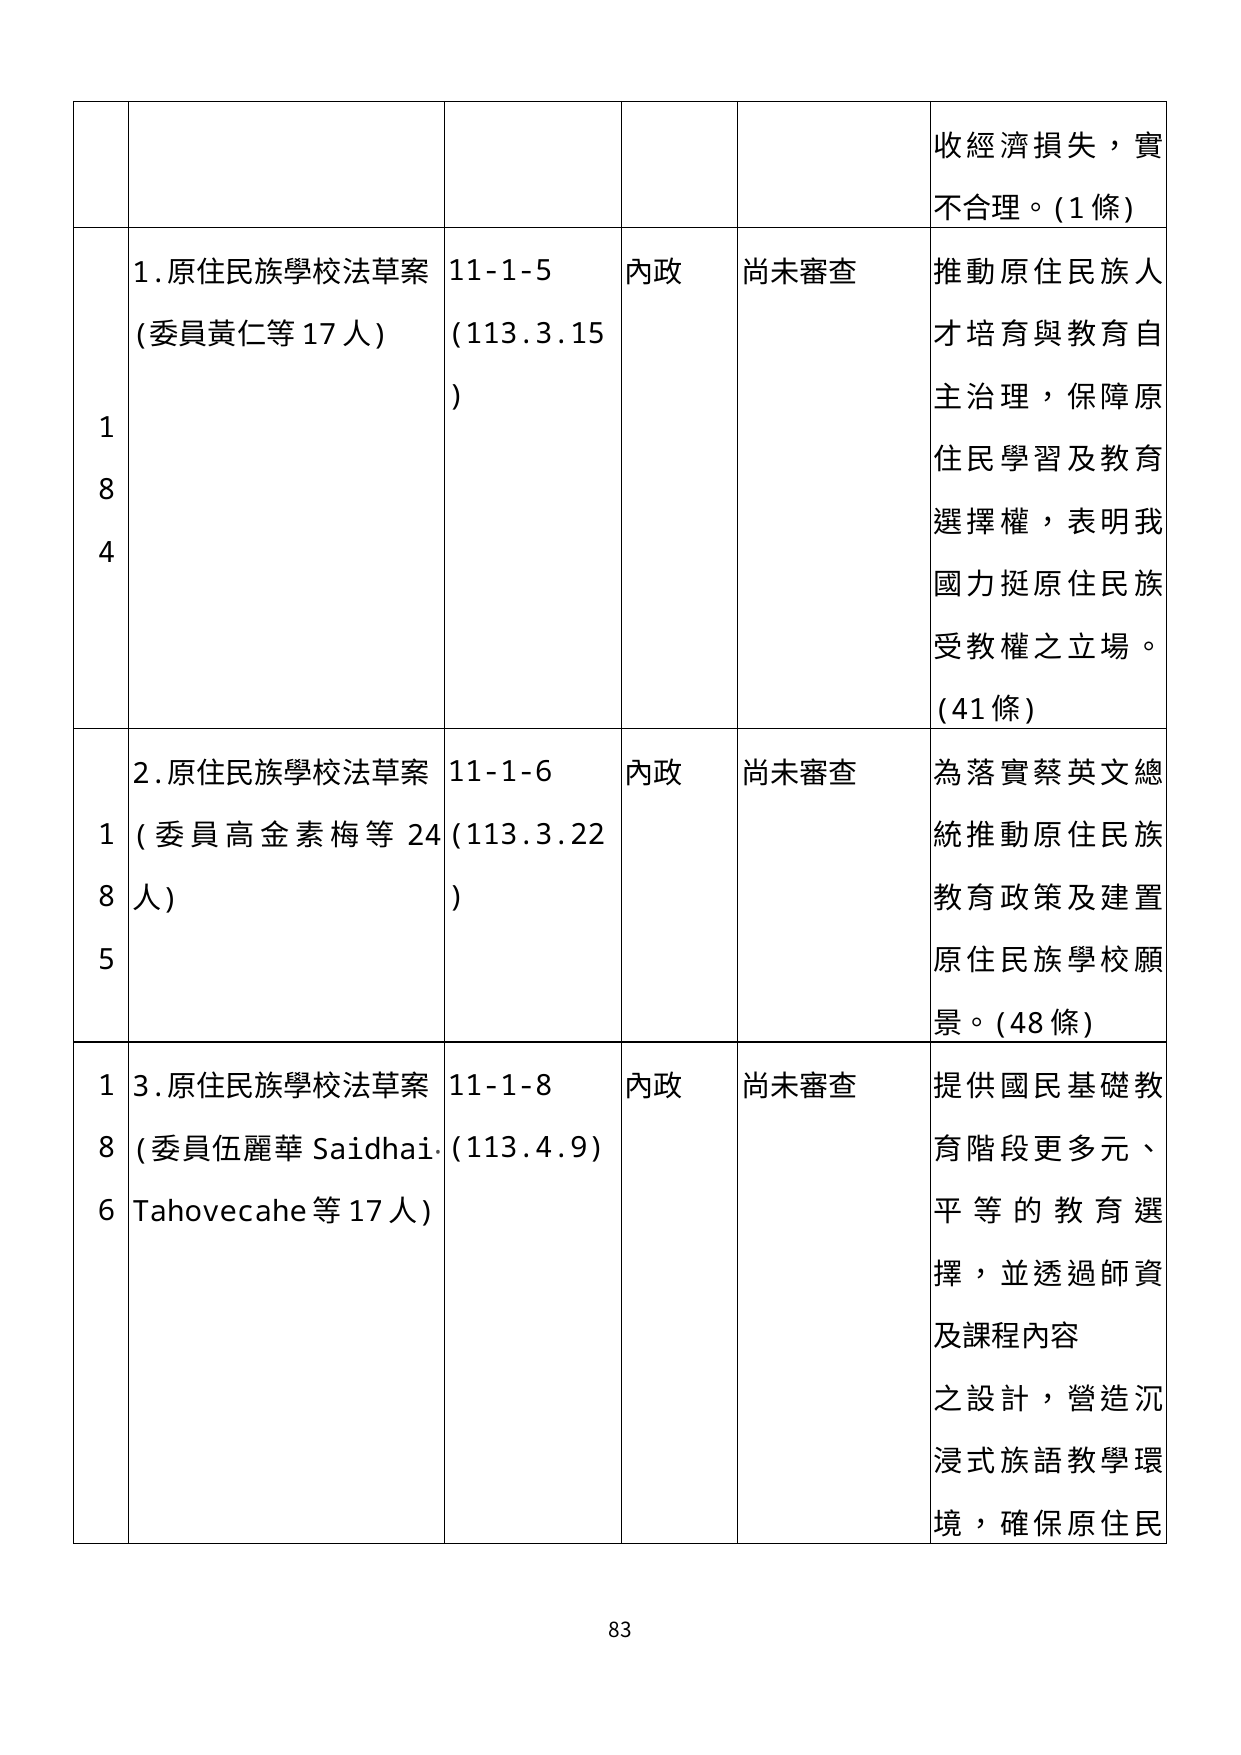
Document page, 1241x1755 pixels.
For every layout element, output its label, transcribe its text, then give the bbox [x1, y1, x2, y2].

table_cell 尚未審查 [738, 228, 930, 728]
table_cell 內政 [622, 228, 737, 728]
table_cell 3.原住民族學校法草案 (委員伍麗華Saidhai‧Tahovecahe等17人) [129, 1043, 444, 1542]
table_cell 收經濟損失，實不合理。(1條) [931, 102, 1166, 227]
table_cell [74, 729, 128, 1041]
table_cell 推動原住民族人才培育與教育自主治理，保障原住民學習及教育選擇權，表明我國力挺原住民族受教權之立場。(41條) [931, 228, 1166, 728]
table_cell 11-1-6 (113.3.22) [445, 729, 621, 1041]
table_cell 內政 [622, 1043, 737, 1542]
table_cell [74, 1043, 128, 1542]
table_cell 2.原住民族學校法草案 (委員高金素梅等24人) [129, 729, 444, 1041]
table_cell 為落實蔡英文總統推動原住民族教育政策及建置原住民族學校願景。(48條) [931, 729, 1166, 1041]
table_cell [74, 228, 128, 728]
table_cell 尚未審查 [738, 729, 930, 1041]
table_cell [129, 102, 444, 227]
table_cell 尚未審查 [738, 1043, 930, 1542]
table_cell [738, 102, 930, 227]
table_cell [445, 102, 621, 227]
table_cell 11-1-5 (113.3.15) [445, 228, 621, 728]
table_cell [74, 102, 128, 227]
table_cell 1.原住民族學校法草案 (委員黃仁等17人) [129, 228, 444, 728]
table_cell [622, 102, 737, 227]
table_cell 提供國民基礎教育階段更多元、平等的教育選擇，並透過師資及課程內容 之設計，營造沉浸式族語教學環境，確保原住民 [931, 1043, 1166, 1542]
table_cell 內政 [622, 729, 737, 1041]
table_cell 11-1-8 (113.4.9) [445, 1043, 621, 1542]
